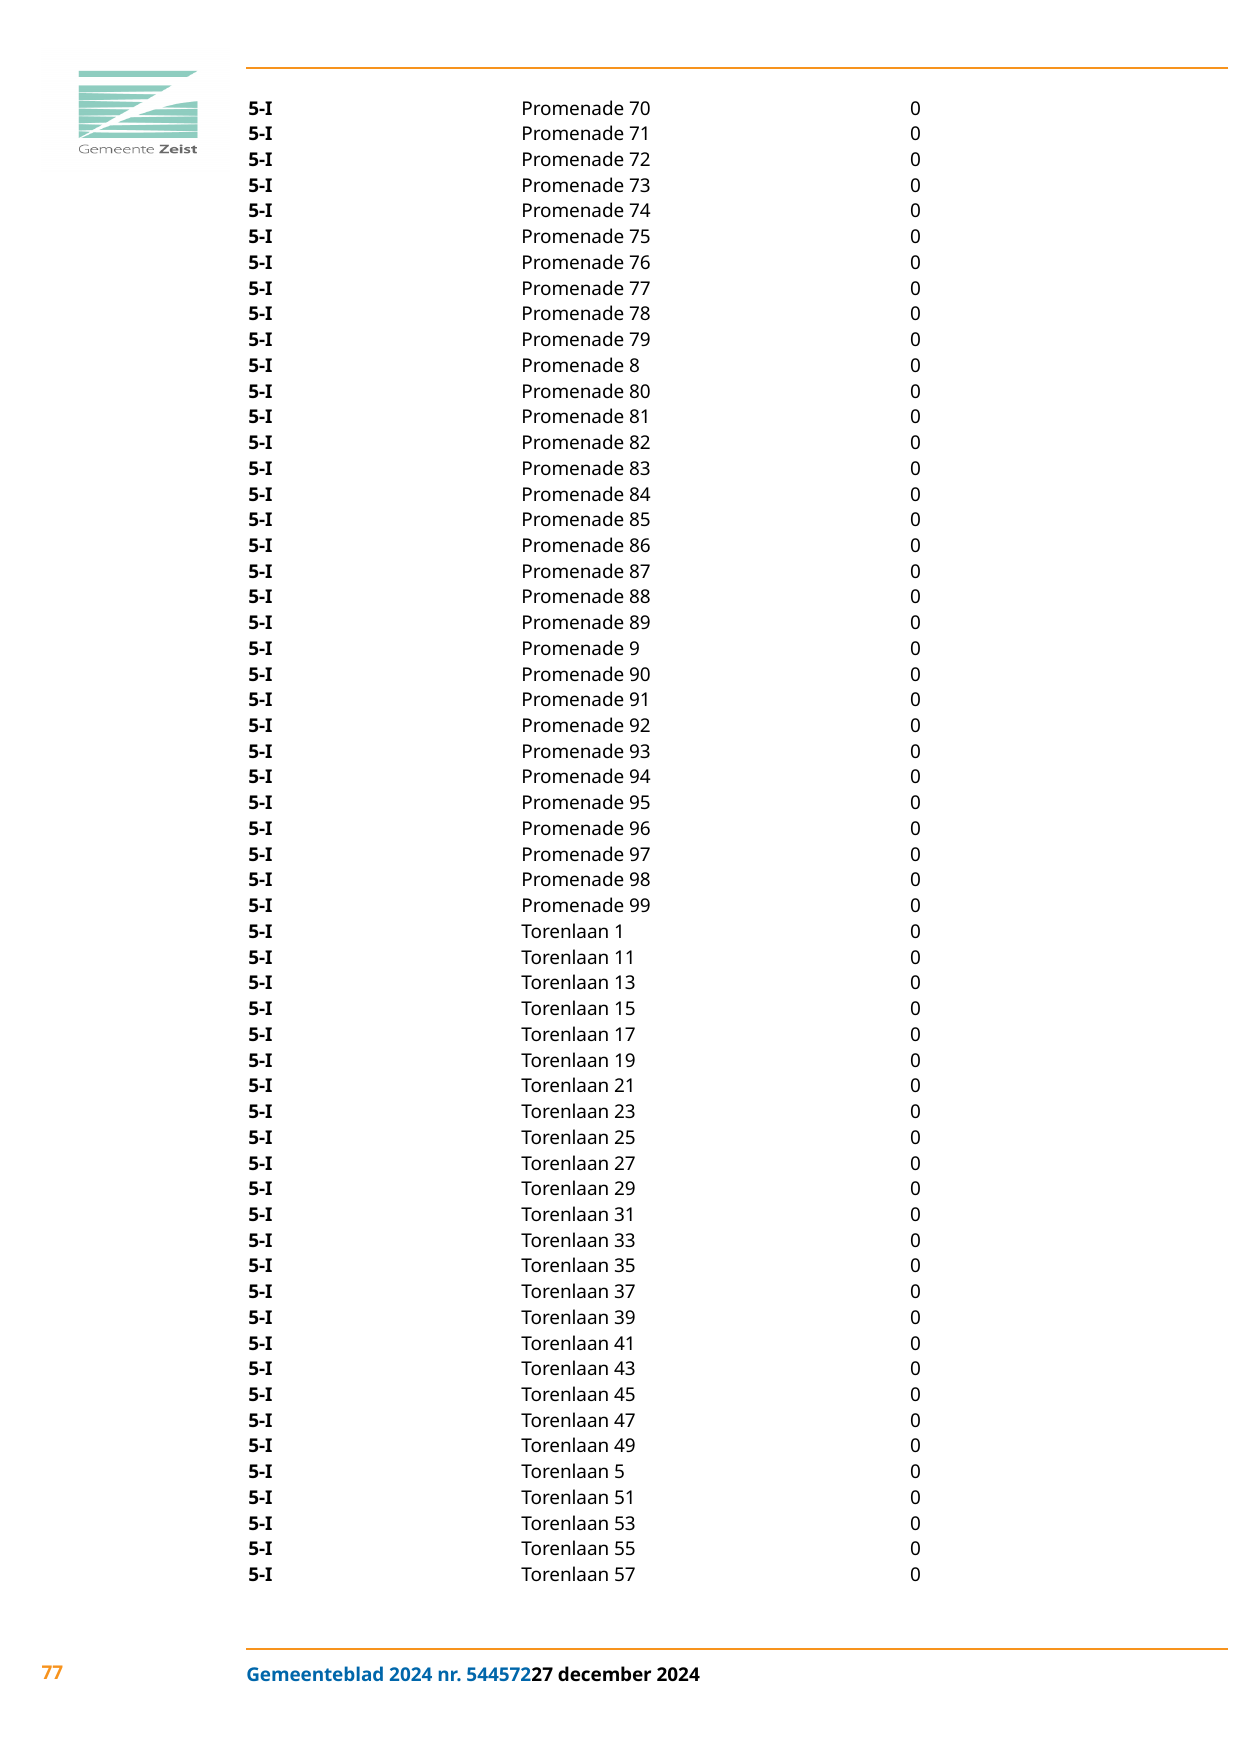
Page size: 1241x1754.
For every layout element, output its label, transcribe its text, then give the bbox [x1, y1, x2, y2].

table_cell 5-I [248, 1536, 521, 1561]
table_cell Torenlaan 29 [521, 1175, 910, 1201]
table_cell Promenade 93 [521, 738, 910, 764]
table_cell 5-I [248, 121, 521, 146]
table_cell 5-I [248, 481, 521, 506]
table_cell 5-I [248, 995, 521, 1021]
table_cell Promenade 92 [521, 712, 910, 738]
table_cell Promenade 89 [521, 609, 910, 635]
table_cell 0 [910, 1356, 1152, 1381]
table_cell Promenade 78 [521, 301, 910, 326]
table_cell 5-I [248, 429, 521, 455]
table_cell Promenade 83 [521, 455, 910, 481]
table_cell Torenlaan 41 [521, 1330, 910, 1356]
table_cell 5-I [248, 1330, 521, 1356]
table_cell Promenade 73 [521, 172, 910, 198]
table_cell Promenade 71 [521, 121, 910, 146]
table_cell 0 [910, 1278, 1152, 1304]
table_cell 5-I [248, 1381, 521, 1407]
table_cell 5-I [248, 635, 521, 661]
table_cell 5-I [248, 301, 521, 326]
table_cell 0 [910, 532, 1152, 558]
table_cell 5-I [248, 584, 521, 609]
table_cell 0 [910, 1536, 1152, 1561]
table_cell 5-I [248, 1304, 521, 1330]
table_cell Torenlaan 37 [521, 1278, 910, 1304]
table_cell 0 [910, 944, 1152, 969]
table_cell 5-I [248, 790, 521, 815]
table_cell 0 [910, 1124, 1152, 1150]
table_cell 0 [910, 249, 1152, 275]
table_cell 0 [910, 275, 1152, 301]
table_cell 5-I [248, 687, 521, 712]
table_cell 5-I [248, 404, 521, 429]
table_cell Torenlaan 51 [521, 1484, 910, 1510]
table_cell 0 [910, 584, 1152, 609]
table_cell 0 [910, 970, 1152, 995]
table_cell 5-I [248, 1561, 521, 1587]
table_cell 0 [910, 429, 1152, 455]
table_cell 0 [910, 301, 1152, 326]
table_cell 0 [910, 1150, 1152, 1175]
table_cell 5-I [248, 95, 521, 121]
table_cell 5-I [248, 712, 521, 738]
table_cell 5-I [248, 198, 521, 223]
table_cell Torenlaan 57 [521, 1561, 910, 1587]
table_cell Promenade 81 [521, 404, 910, 429]
table_cell 5-I [248, 1021, 521, 1047]
table_cell 0 [910, 172, 1152, 198]
table_cell 0 [910, 1098, 1152, 1124]
table_cell Promenade 82 [521, 429, 910, 455]
table_cell Torenlaan 43 [521, 1356, 910, 1381]
table_cell 5-I [248, 918, 521, 944]
table_cell 0 [910, 1407, 1152, 1433]
table_cell 0 [910, 1073, 1152, 1098]
table_cell 5-I [248, 1356, 521, 1381]
table_cell Torenlaan 27 [521, 1150, 910, 1175]
table_cell Promenade 90 [521, 661, 910, 687]
table_cell Promenade 79 [521, 326, 910, 352]
table_cell Torenlaan 39 [521, 1304, 910, 1330]
table_cell 0 [910, 1201, 1152, 1227]
table_cell Promenade 86 [521, 532, 910, 558]
picture [41, 47, 231, 172]
table_cell 5-I [248, 815, 521, 841]
table_cell Torenlaan 19 [521, 1047, 910, 1072]
table_cell 5-I [248, 455, 521, 481]
table_cell 5-I [248, 1098, 521, 1124]
table_cell 5-I [248, 1175, 521, 1201]
table_cell 0 [910, 146, 1152, 172]
table_cell 5-I [248, 1201, 521, 1227]
table_cell 0 [910, 404, 1152, 429]
table_cell Promenade 88 [521, 584, 910, 609]
table_cell Torenlaan 17 [521, 1021, 910, 1047]
table_cell 0 [910, 1484, 1152, 1510]
table_cell 0 [910, 841, 1152, 867]
table_cell 0 [910, 1227, 1152, 1253]
table_cell 5-I [248, 1484, 521, 1510]
table_cell 5-I [248, 970, 521, 995]
table_cell 5-I [248, 738, 521, 764]
table_cell Promenade 75 [521, 224, 910, 249]
table_cell Torenlaan 5 [521, 1459, 910, 1484]
table_cell 0 [910, 1047, 1152, 1072]
table_cell 0 [910, 121, 1152, 146]
table_cell 5-I [248, 764, 521, 789]
table_cell 5-I [248, 609, 521, 635]
table_cell 0 [910, 1175, 1152, 1201]
table_cell 0 [910, 790, 1152, 815]
table_cell 5-I [248, 944, 521, 969]
table_cell 5-I [248, 146, 521, 172]
table_cell 0 [910, 1021, 1152, 1047]
table_cell 5-I [248, 1510, 521, 1536]
table_cell Promenade 72 [521, 146, 910, 172]
table_cell 5-I [248, 867, 521, 892]
table_cell Torenlaan 21 [521, 1073, 910, 1098]
table_cell Promenade 76 [521, 249, 910, 275]
table_cell 0 [910, 224, 1152, 249]
table_cell 0 [910, 815, 1152, 841]
table_cell 0 [910, 738, 1152, 764]
table_cell Torenlaan 31 [521, 1201, 910, 1227]
table_cell 5-I [248, 1150, 521, 1175]
table_cell Promenade 85 [521, 506, 910, 532]
table_cell 5-I [248, 1227, 521, 1253]
table_cell Promenade 99 [521, 893, 910, 918]
table_cell 5-I [248, 1407, 521, 1433]
table_cell 0 [910, 481, 1152, 506]
table_cell 0 [910, 1330, 1152, 1356]
table_cell 5-I [248, 1047, 521, 1072]
table_cell 0 [910, 198, 1152, 223]
table_cell Torenlaan 13 [521, 970, 910, 995]
table_cell Promenade 84 [521, 481, 910, 506]
table_cell Torenlaan 1 [521, 918, 910, 944]
table_cell 0 [910, 352, 1152, 378]
table_cell 0 [910, 995, 1152, 1021]
table_cell 5-I [248, 1433, 521, 1458]
table_cell Promenade 98 [521, 867, 910, 892]
table_cell Promenade 87 [521, 558, 910, 584]
table_cell 5-I [248, 224, 521, 249]
table_cell 0 [910, 1304, 1152, 1330]
table_cell 5-I [248, 532, 521, 558]
table_cell 0 [910, 1381, 1152, 1407]
table_cell 0 [910, 1433, 1152, 1458]
table_cell 0 [910, 918, 1152, 944]
table_cell 5-I [248, 1459, 521, 1484]
table_cell Promenade 94 [521, 764, 910, 789]
table_cell 5-I [248, 275, 521, 301]
table_cell 5-I [248, 1278, 521, 1304]
table_cell 0 [910, 95, 1152, 121]
table_cell 5-I [248, 378, 521, 403]
table_cell 0 [910, 687, 1152, 712]
table_cell 0 [910, 1510, 1152, 1536]
table_cell 0 [910, 455, 1152, 481]
table_cell 0 [910, 661, 1152, 687]
table_cell 0 [910, 326, 1152, 352]
table_cell Torenlaan 49 [521, 1433, 910, 1458]
table_cell 5-I [248, 326, 521, 352]
table_cell 0 [910, 558, 1152, 584]
table_cell 0 [910, 1253, 1152, 1278]
table_cell 0 [910, 378, 1152, 403]
table_cell Torenlaan 45 [521, 1381, 910, 1407]
table_cell Promenade 74 [521, 198, 910, 223]
table_cell 5-I [248, 661, 521, 687]
table_cell 5-I [248, 172, 521, 198]
table_cell 5-I [248, 249, 521, 275]
table_cell Torenlaan 35 [521, 1253, 910, 1278]
table_cell Promenade 95 [521, 790, 910, 815]
table_cell Promenade 80 [521, 378, 910, 403]
table_cell 0 [910, 506, 1152, 532]
table_cell 0 [910, 764, 1152, 789]
table_cell 0 [910, 893, 1152, 918]
table_cell 0 [910, 609, 1152, 635]
table_cell Torenlaan 53 [521, 1510, 910, 1536]
table_cell 5-I [248, 558, 521, 584]
table_cell 0 [910, 1459, 1152, 1484]
table_cell 0 [910, 1561, 1152, 1587]
table_cell 5-I [248, 841, 521, 867]
table_cell 5-I [248, 1253, 521, 1278]
table_cell Torenlaan 47 [521, 1407, 910, 1433]
table_cell Promenade 96 [521, 815, 910, 841]
table_cell Torenlaan 55 [521, 1536, 910, 1561]
table_cell 5-I [248, 506, 521, 532]
table_cell Torenlaan 33 [521, 1227, 910, 1253]
table_cell Promenade 91 [521, 687, 910, 712]
table_cell Promenade 9 [521, 635, 910, 661]
table_cell 5-I [248, 352, 521, 378]
table_cell 0 [910, 867, 1152, 892]
table_cell Torenlaan 15 [521, 995, 910, 1021]
table_cell Promenade 8 [521, 352, 910, 378]
table_cell Promenade 97 [521, 841, 910, 867]
table_cell Torenlaan 11 [521, 944, 910, 969]
table_cell 5-I [248, 1073, 521, 1098]
table_cell Promenade 77 [521, 275, 910, 301]
table_cell 5-I [248, 893, 521, 918]
table_cell Torenlaan 25 [521, 1124, 910, 1150]
table_cell 0 [910, 712, 1152, 738]
table_cell 5-I [248, 1124, 521, 1150]
table_cell Promenade 70 [521, 95, 910, 121]
table_cell Torenlaan 23 [521, 1098, 910, 1124]
table_cell 0 [910, 635, 1152, 661]
